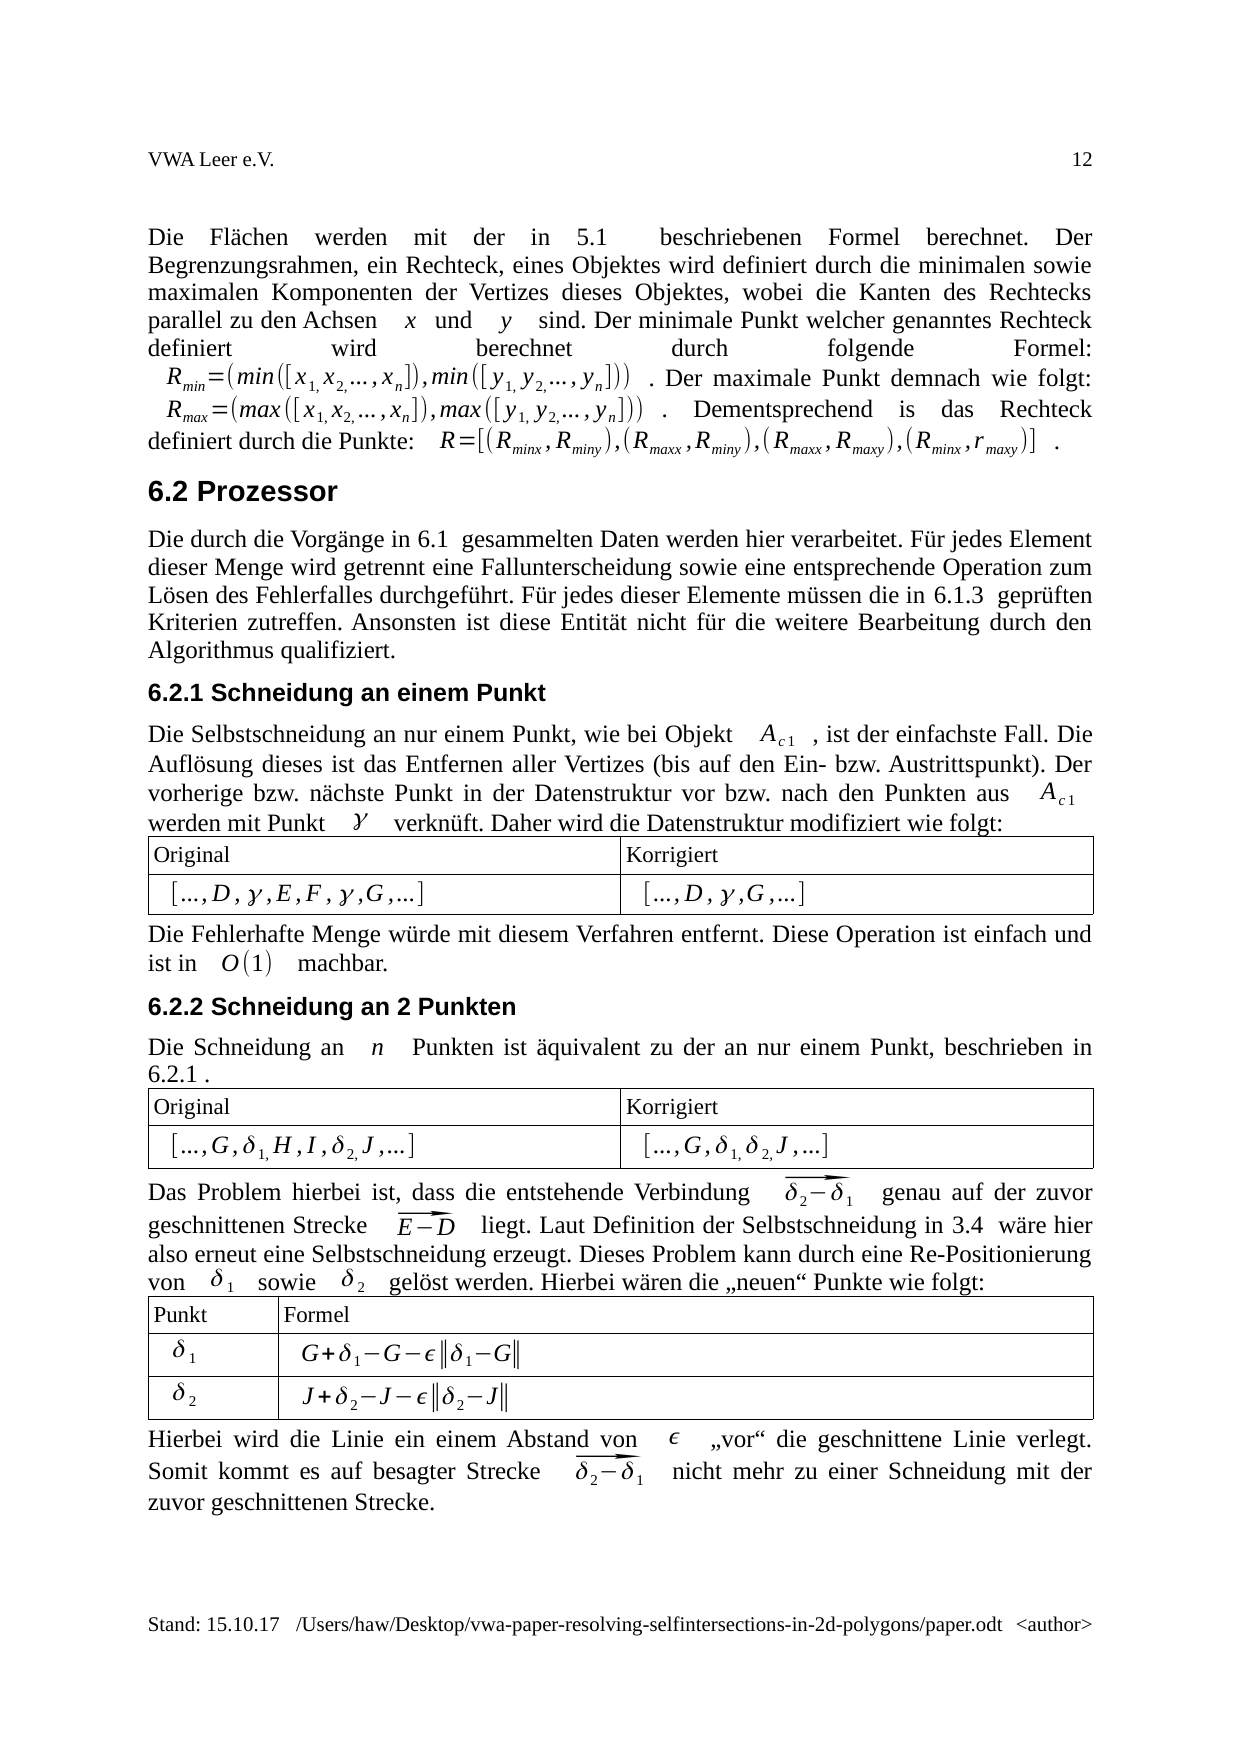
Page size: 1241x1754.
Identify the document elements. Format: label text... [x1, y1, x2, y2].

text Hierbei wird die Linie ein einem Abstand von „vor“ die geschnittene Linie verlegt. Somit kommt es auf besagter Strecke nicht mehr zu einer Schneidung mit der zuvor geschnittenen Strecke. [148, 1425, 1093, 1516]
table_cell [149, 1126, 620, 1168]
subtitle Schneidung an einem Punkt [148, 679, 1093, 707]
table_header Punkt [149, 1297, 278, 1333]
text Die Flächen werden mit der in 5.1 beschriebenen Formel berechnet. Der Begrenzungsrahmen, ein Rechteck, eines Objektes wird definiert durch die minimalen sowie maximalen Komponenten der Vertizes dieses Objektes, wobei die Kanten des Rechtecks parallel zu den Achsen und sind. Der minimale Punkt welcher genanntes Rechteck definiert wird berechnet durch folgende Formel: . Der maximale Punkt demnach wie folgt: . Dementsprechend is das Rechteck definiert durch die Punkte: . [148, 223, 1093, 457]
table_header Korrigiert [621, 1089, 1093, 1125]
table_header Original [149, 1089, 620, 1125]
table_header Original [149, 837, 620, 873]
table_cell [621, 1126, 1093, 1168]
table_header Korrigiert [621, 837, 1093, 873]
table_cell [279, 1334, 1093, 1376]
table_cell [279, 1377, 1093, 1419]
text Die Selbstschneidung an nur einem Punkt, wie bei Objekt , ist der einfachste Fall. Die Auflösung dieses ist das Entfernen aller Vertizes (bis auf den Ein- bzw. Austrittspunkt). Der vorherige bzw. nächste Punkt in der Datenstruktur vor bzw. nach den Punkten aus werden mit Punkt verknüft. Daher wird die Datenstruktur modifiziert wie folgt: [148, 719, 1093, 836]
subtitle Prozessor [148, 475, 1093, 508]
text Das Problem hierbei ist, dass die entstehende Verbindung genau auf der zuvor geschnittenen Strecke liegt. Laut Definition der Selbstschneidung in 3.4 wäre hier also erneut eine Selbstschneidung erzeugt. Dieses Problem kann durch eine Re-Positionierung von sowie gelöst werden. Hierbei wären die „neuen“ Punkte wie folgt: [148, 1174, 1093, 1296]
table_header Formel [279, 1297, 1093, 1333]
text Die durch die Vorgänge in 6.1 gesammelten Daten werden hier verarbeitet. Für jedes Element dieser Menge wird getrennt eine Fallunterscheidung sowie eine entsprechende Operation zum Lösen des Fehlerfalles durchgeführt. Für jedes dieser Elemente müssen die in 6.1.3 geprüften Kriterien zutreffen. Ansonsten ist diese Entität nicht für die weitere Bearbeitung durch den Algorithmus qualifiziert. [148, 525, 1093, 664]
table_cell [149, 1334, 278, 1376]
text Die Schneidung an Punkten ist äquivalent zu der an nur einem Punkt, beschrieben in 6.2.1. [148, 1033, 1093, 1088]
subtitle Schneidung an 2 Punkten [148, 993, 1093, 1021]
table_cell [149, 1377, 278, 1419]
table_cell [149, 875, 620, 914]
text Die Fehlerhafte Menge würde mit diesem Verfahren entfernt. Diese Operation ist einfach und ist in machbar. [148, 920, 1093, 978]
table_cell [621, 875, 1093, 914]
